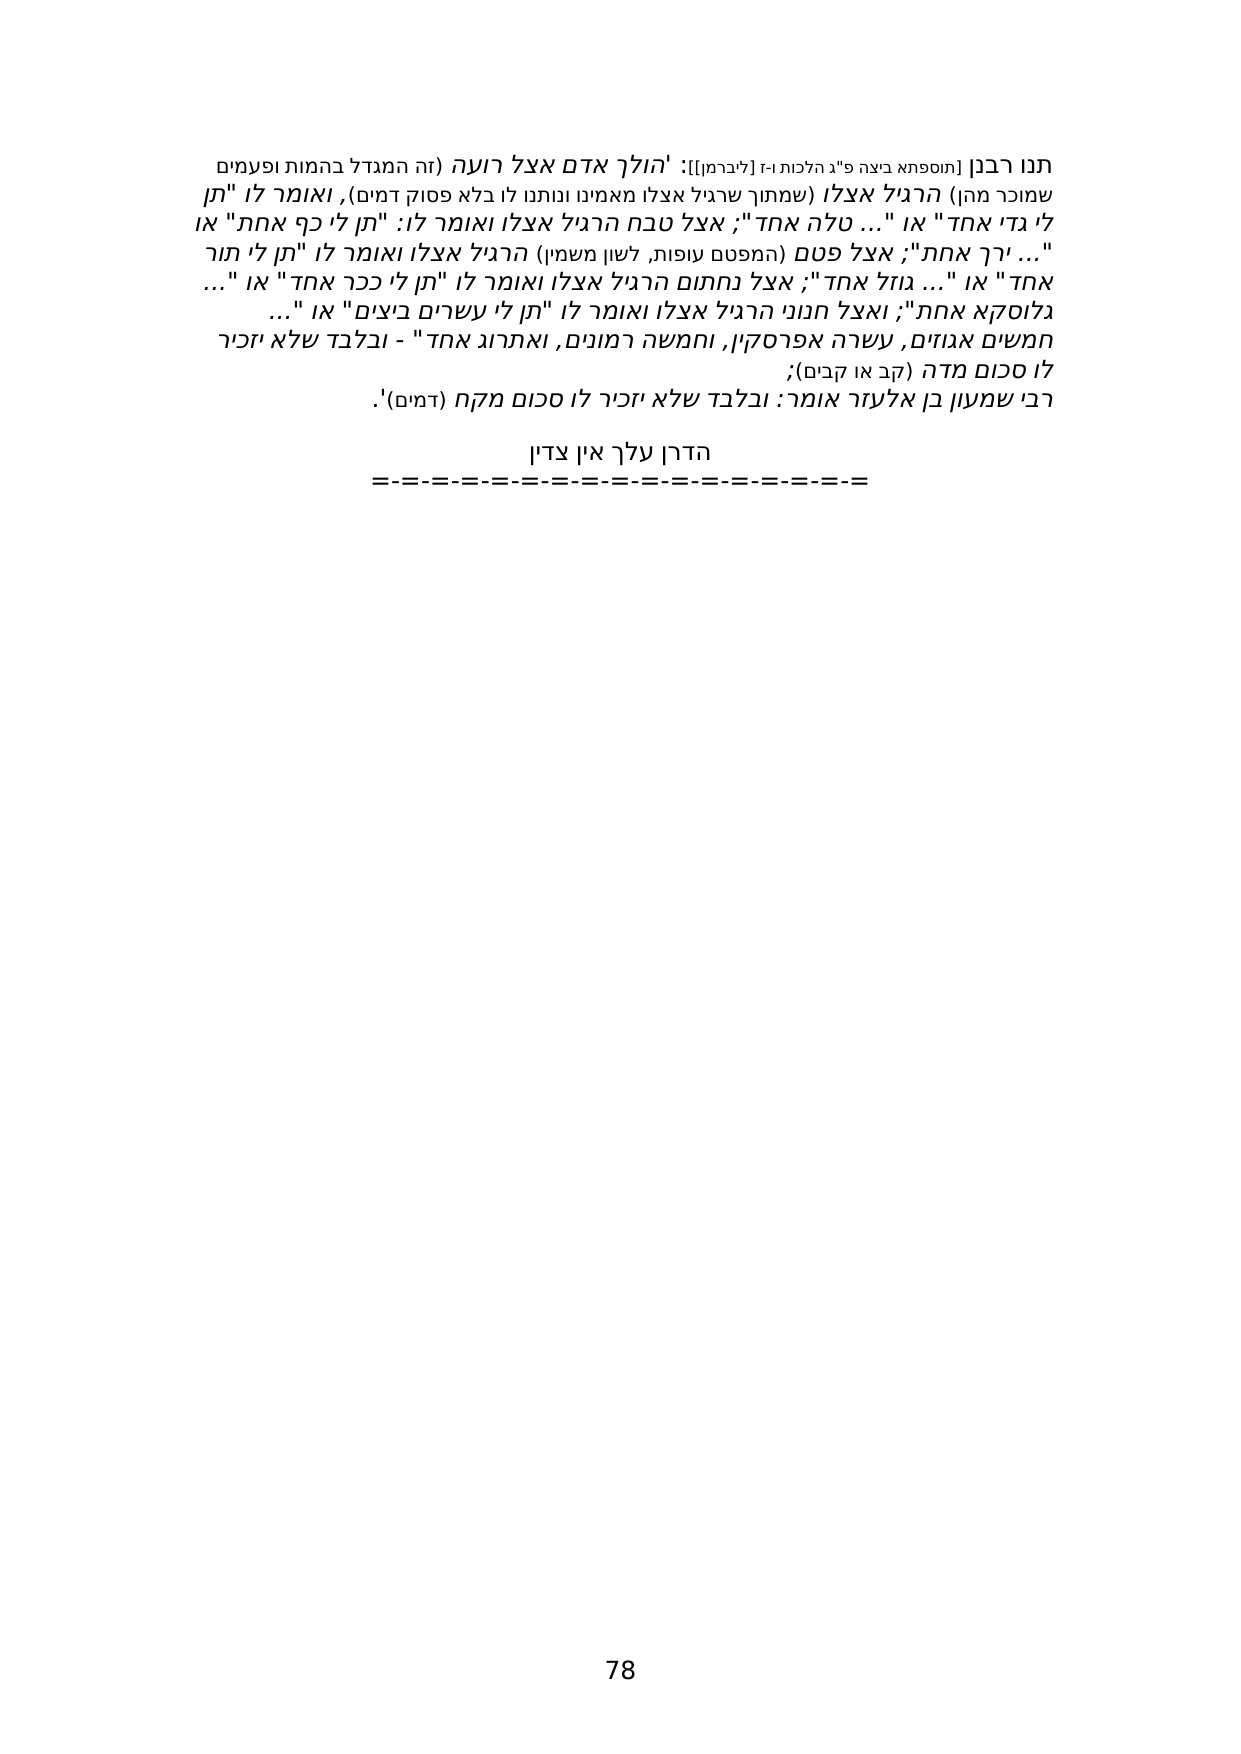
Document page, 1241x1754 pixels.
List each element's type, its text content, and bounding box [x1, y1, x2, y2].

text =-=-=-=-=-=-=-=-=-=-=-=-=-=-=-=-= [187, 466, 1053, 496]
text רבי שמעון בן אלעזר אומר: ובלבד שלא יזכיר לו סכום מקח (דמים)'. [187, 384, 1053, 413]
text הדרן עלך אין צדין [187, 437, 1053, 466]
text תנו רבנן [תוספתא ביצה פ"ג הלכות ו-ז [ליברמן]]: 'הולך אדם אצל רועה (זה המגדל בהמות ופעמים שמוכר מהן) הרגיל אצלו (שמתוך שרגיל אצלו מאמינו ונותנו לו בלא פסוק דמים), ואומר לו "תן לי גדי אחד" או "... טלה אחד"; אצל טבח הרגיל אצלו ואומר לו: "תן לי כף אחת" או "... ירך אחת"; אצל פטם (המפטם עופות, לשון משמין) הרגיל אצלו ואומר לו "תן לי תור אחד" או "... גוזל אחד"; אצל נחתום הרגיל אצלו ואומר לו "תן לי ככר אחד" או "... גלוסקא אחת"; ואצל חנוני הרגיל אצלו ואומר לו "תן לי עשרים ביצים" או "... חמשים אגוזים, עשרה אפרסקין, וחמשה רמונים, ואתרוג אחד" - ובלבד שלא יזכיר לו סכום מדה (קב או קבים); [187, 150, 1053, 384]
